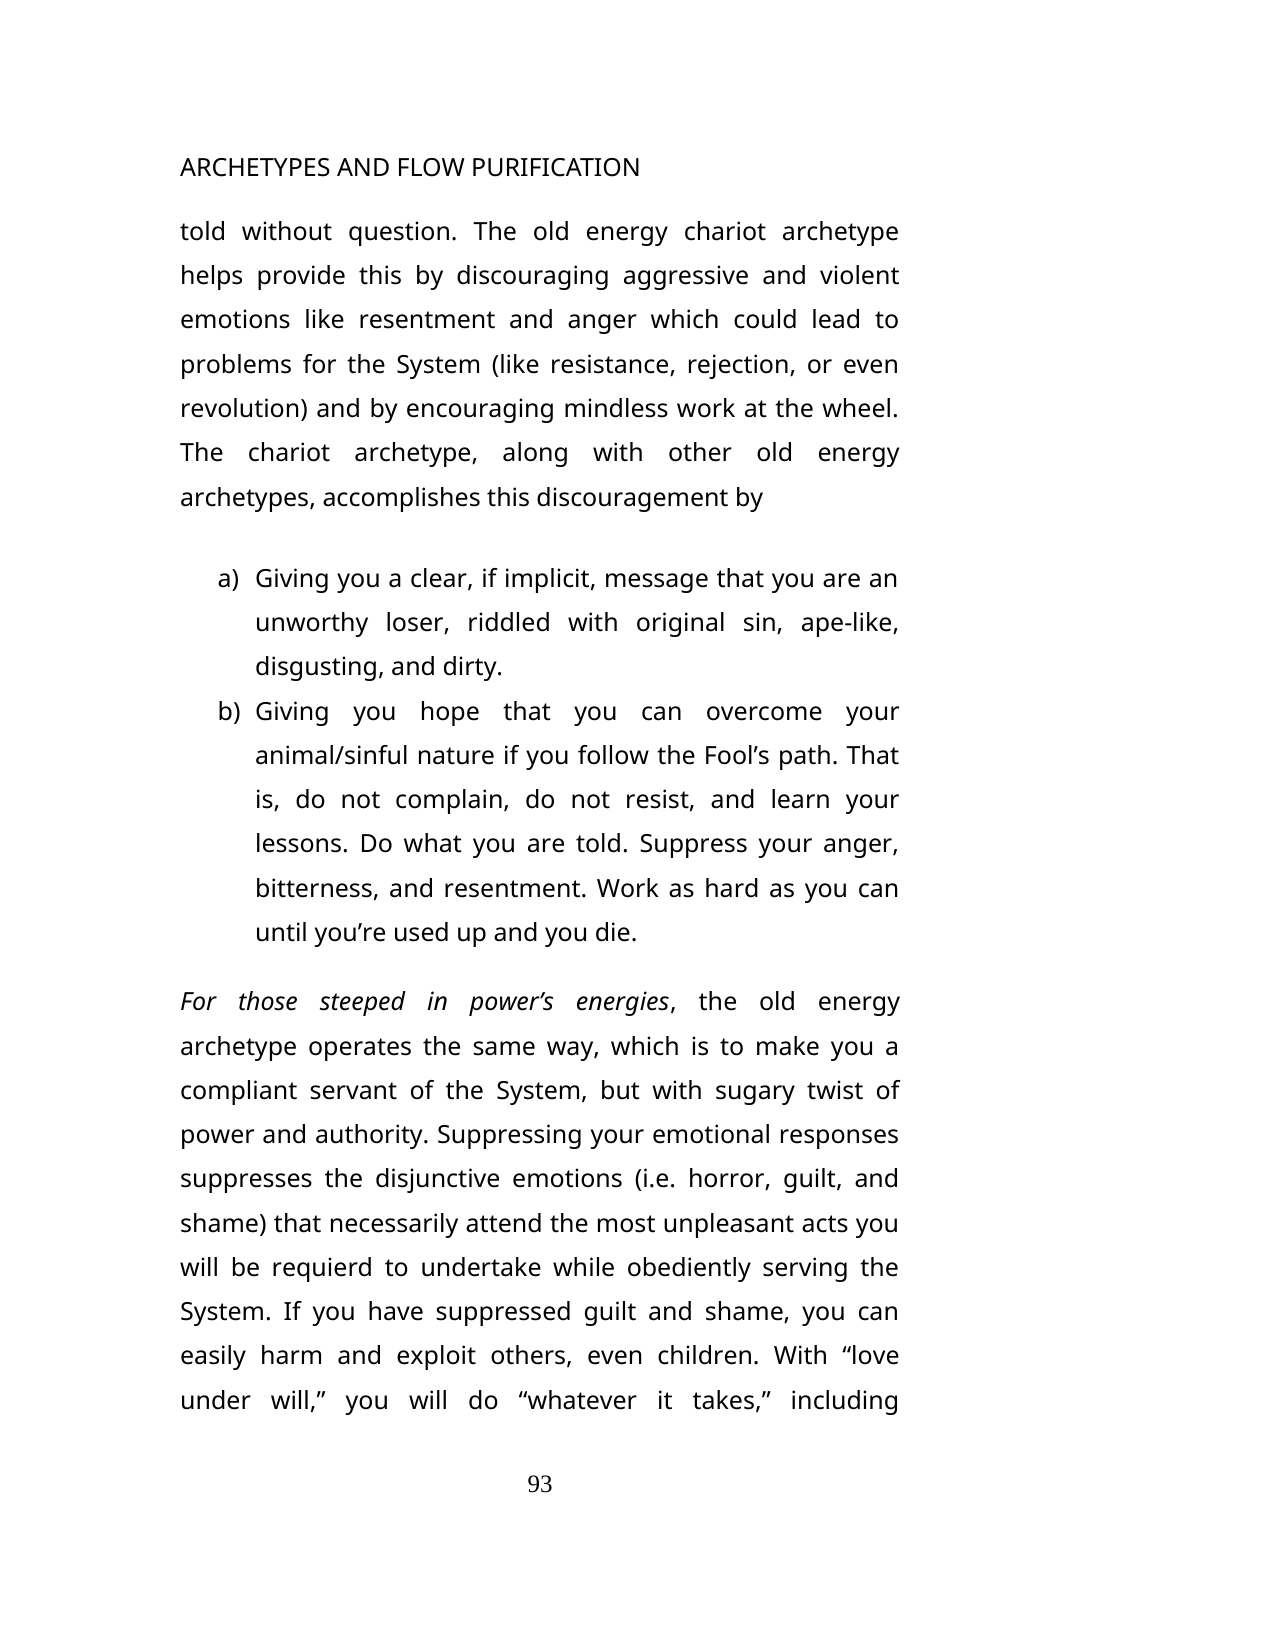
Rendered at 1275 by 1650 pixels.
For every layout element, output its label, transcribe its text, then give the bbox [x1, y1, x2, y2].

text For those steeped in power’s energies, the old energy archetype operates the same way, which is to make you a compliant servant of the System, but with sugary twist of power and authority. Suppressing your emotional responses suppresses the disjunctive emotions (i.e. horror, guilt, and shame) that necessarily attend the most unpleasant acts you will be requierd to undertake while obediently serving the System. If you have suppressed guilt and shame, you can easily harm and exploit others, even children. With “love under will,” you will do “whatever it takes,” including [180, 984, 900, 1416]
list Giving you hope that you can overcome your animal/sinful nature if you follow the Fool’s path. That is, do not complain, do not resist, and learn your lessons. Do what you are told. Suppress your anger, bitterness, and resentment. Work as hard as you can until you’re used up and you die. [217, 693, 900, 949]
text told without question. The old energy chariot archetype helps provide this by discouraging aggressive and violent emotions like resentment and anger which could lead to problems for the System (like resistance, rejection, or even revolution) and by encouraging mindless work at the wheel. The chariot archetype, along with other old energy archetypes, accomplishes this discouragement by [180, 213, 900, 513]
list Giving you a clear, if implicit, message that you are an unworthy loser, riddled with original sin, ape-like, disgusting, and dirty. [217, 560, 900, 683]
